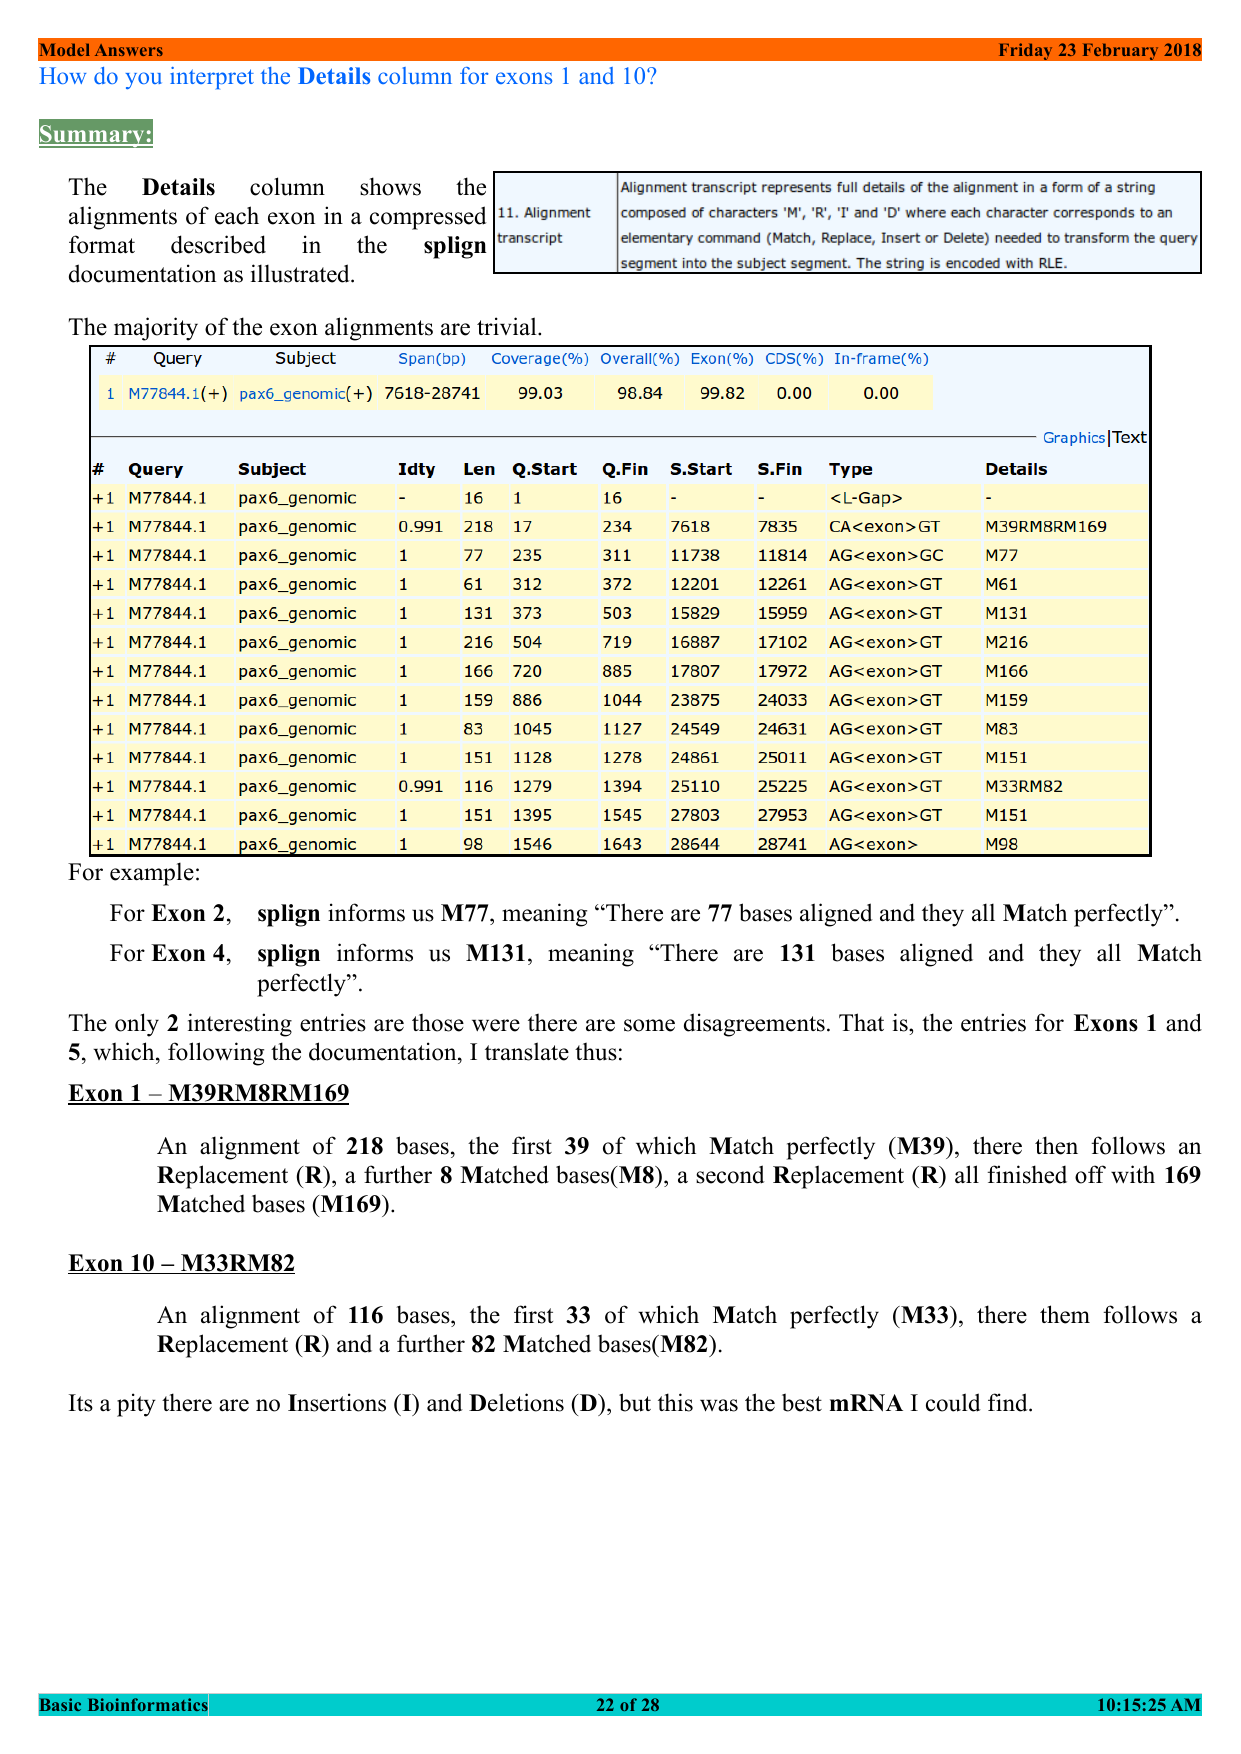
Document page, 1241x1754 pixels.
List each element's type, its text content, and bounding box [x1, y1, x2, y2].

picture [91, 347, 1149, 854]
text Exon 1 – M39RM8RM169 [68, 1078, 1202, 1107]
text Its a pity there are no Insertions (I) and Deletions (D), but this was the best mRNA I could find. [68, 1388, 1202, 1417]
text The Details column shows the alignments of each exon in a compressed format described in the splign documentation as illustrated. [68, 172, 1202, 288]
text How do you interpret the Details column for exons 1 and 10? [38, 61, 1202, 89]
text For Exon 4, splign informs us M131, meaning “There are 131 bases aligned and they all Match perfectly”. [109, 938, 1202, 996]
text An alignment of 218 bases, the first 39 of which Match perfectly (M39), there then follows an Replacement (R), a further 8 Matched bases(M8), a second Replacement (R) all finished off with 169 Matched bases (M169). [157, 1131, 1202, 1218]
text The only 2 interesting entries are those were there are some disagreements. That is, the entries for Exons 1 and 5, which, following the documentation, I translate thus: [68, 1008, 1202, 1066]
text The majority of the exon alignments are trivial. [68, 312, 1202, 341]
text For example: [68, 854, 1202, 886]
text Summary: [38, 119, 1202, 148]
text For Exon 2, splign informs us M77, meaning “There are 77 bases aligned and they all Match perfectly”. [109, 897, 1202, 927]
text An alignment of 116 bases, the first 33 of which Match perfectly (M33), there them follows a Replacement (R) and a further 82 Matched bases(M82). [157, 1300, 1202, 1358]
picture [495, 173, 1200, 272]
text Exon 10 – M33RM82 [68, 1247, 1202, 1277]
